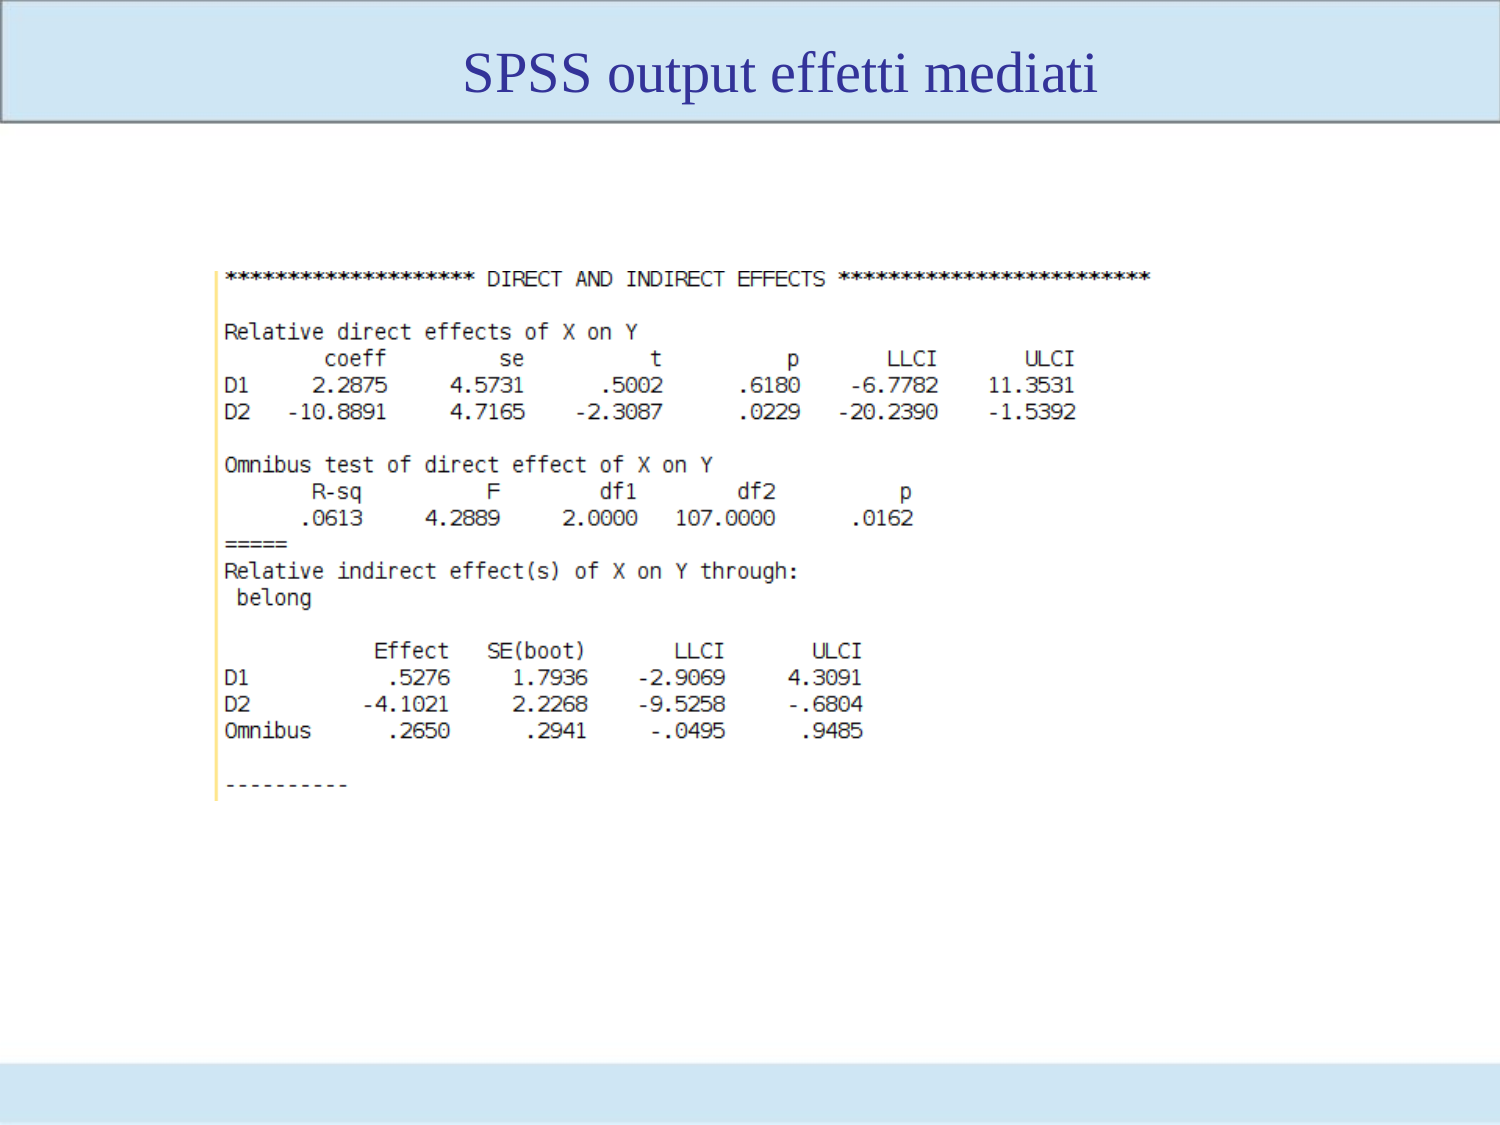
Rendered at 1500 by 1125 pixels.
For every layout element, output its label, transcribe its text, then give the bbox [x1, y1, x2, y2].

picture [0, 0, 1500, 1125]
title SPSS output effetti mediati [249, 21, 1313, 117]
